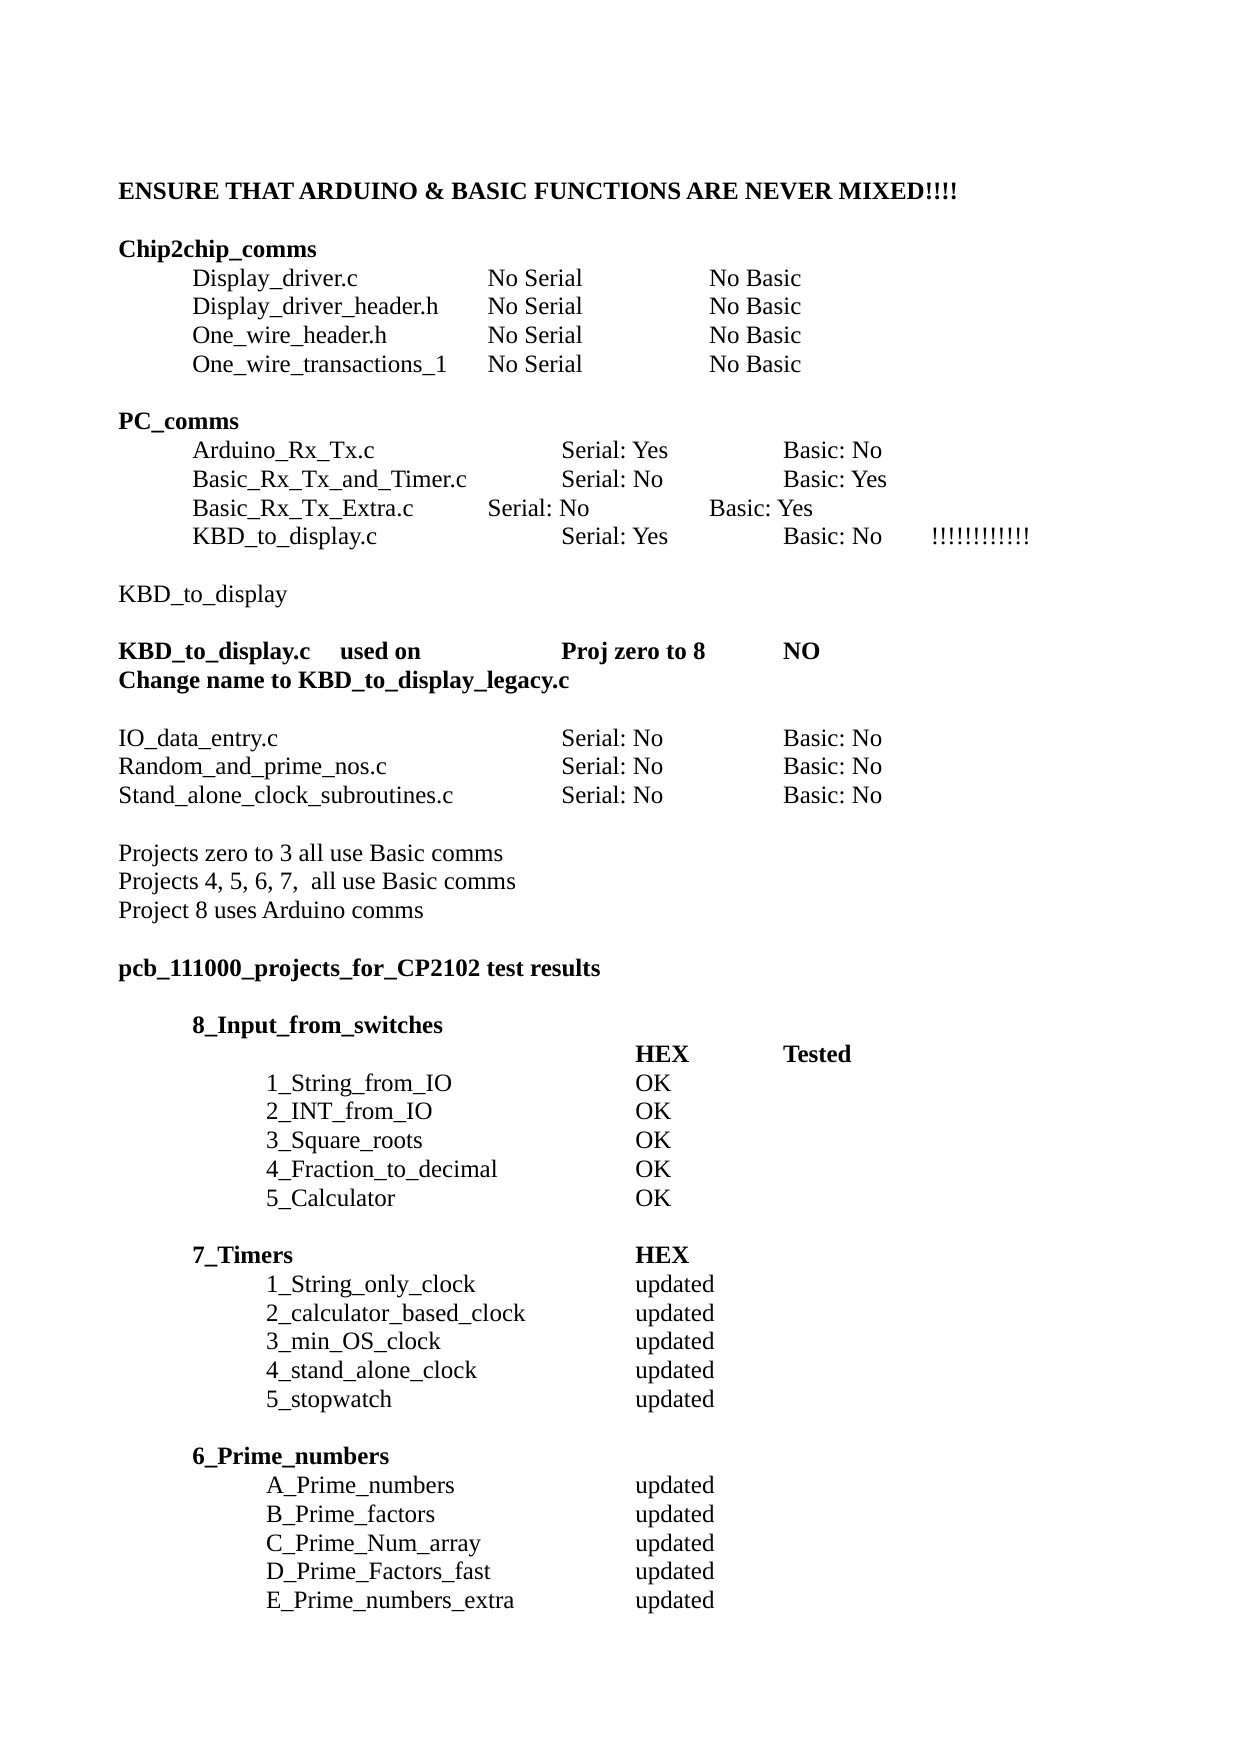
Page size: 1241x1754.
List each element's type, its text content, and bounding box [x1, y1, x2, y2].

text C_Prime_Num_array updated [118, 1528, 1122, 1556]
text 4_stand_alone_clock updated [118, 1355, 1122, 1384]
text Change name to KBD_to_display_legacy.c [118, 665, 1122, 694]
text PC_comms [118, 406, 1122, 435]
text Projects zero to 3 all use Basic comms [118, 838, 1122, 866]
text 1_String_from_IO OK [266, 1068, 1122, 1096]
text 2_calculator_based_clock updated [118, 1298, 1122, 1326]
text E_Prime_numbers_extra updated [118, 1585, 1122, 1614]
text 1_String_only_clock updated [118, 1269, 1122, 1298]
text 5_stopwatch updated [118, 1384, 1122, 1413]
text HEX Tested [118, 1039, 1122, 1068]
text One_wire_header.h No Serial No Basic [118, 320, 1122, 349]
text 2_INT_from_IO OK [266, 1096, 1122, 1125]
text 8_Input_from_switches [118, 1010, 1122, 1039]
text 6_Prime_numbers [118, 1441, 1122, 1470]
text KBD_to_display.c used on Proj zero to 8 NO [118, 636, 1122, 665]
text Chip2chip_comms [118, 234, 1122, 263]
text B_Prime_factors updated [118, 1499, 1122, 1528]
text Display_driver.c No Serial No Basic [118, 263, 1122, 291]
text Projects 4, 5, 6, 7, all use Basic comms [118, 866, 1122, 895]
text 3_Square_roots OK [266, 1125, 1122, 1154]
text One_wire_transactions_1 No Serial No Basic [118, 349, 1122, 378]
text 4_Fraction_to_decimal OK [266, 1154, 1122, 1183]
text Stand_alone_clock_subroutines.c Serial: No Basic: No [118, 780, 1122, 809]
text KBD_to_display.c Serial: Yes Basic: No !!!!!!!!!!!! [118, 521, 1122, 550]
text pcb_111000_projects_for_CP2102 test results [118, 953, 1122, 981]
text 3_min_OS_clock updated [118, 1326, 1122, 1355]
text 7_Timers HEX [118, 1240, 1122, 1269]
text A_Prime_numbers updated [118, 1470, 1122, 1499]
text ENSURE THAT ARDUINO & BASIC FUNCTIONS ARE NEVER MIXED!!!! [118, 176, 1122, 205]
text Display_driver_header.h No Serial No Basic [118, 291, 1122, 320]
text D_Prime_Factors_fast updated [118, 1556, 1122, 1585]
text IO_data_entry.c Serial: No Basic: No [118, 723, 1122, 751]
text Basic_Rx_Tx_and_Timer.c Serial: No Basic: Yes [118, 464, 1122, 493]
text Random_and_prime_nos.c Serial: No Basic: No [118, 751, 1122, 780]
text Arduino_Rx_Tx.c Serial: Yes Basic: No [118, 435, 1122, 464]
text 5_Calculator OK [266, 1183, 1122, 1211]
text Basic_Rx_Tx_Extra.c Serial: No Basic: Yes [118, 493, 1122, 521]
text Project 8 uses Arduino comms [118, 895, 1122, 924]
text KBD_to_display [118, 579, 1122, 608]
